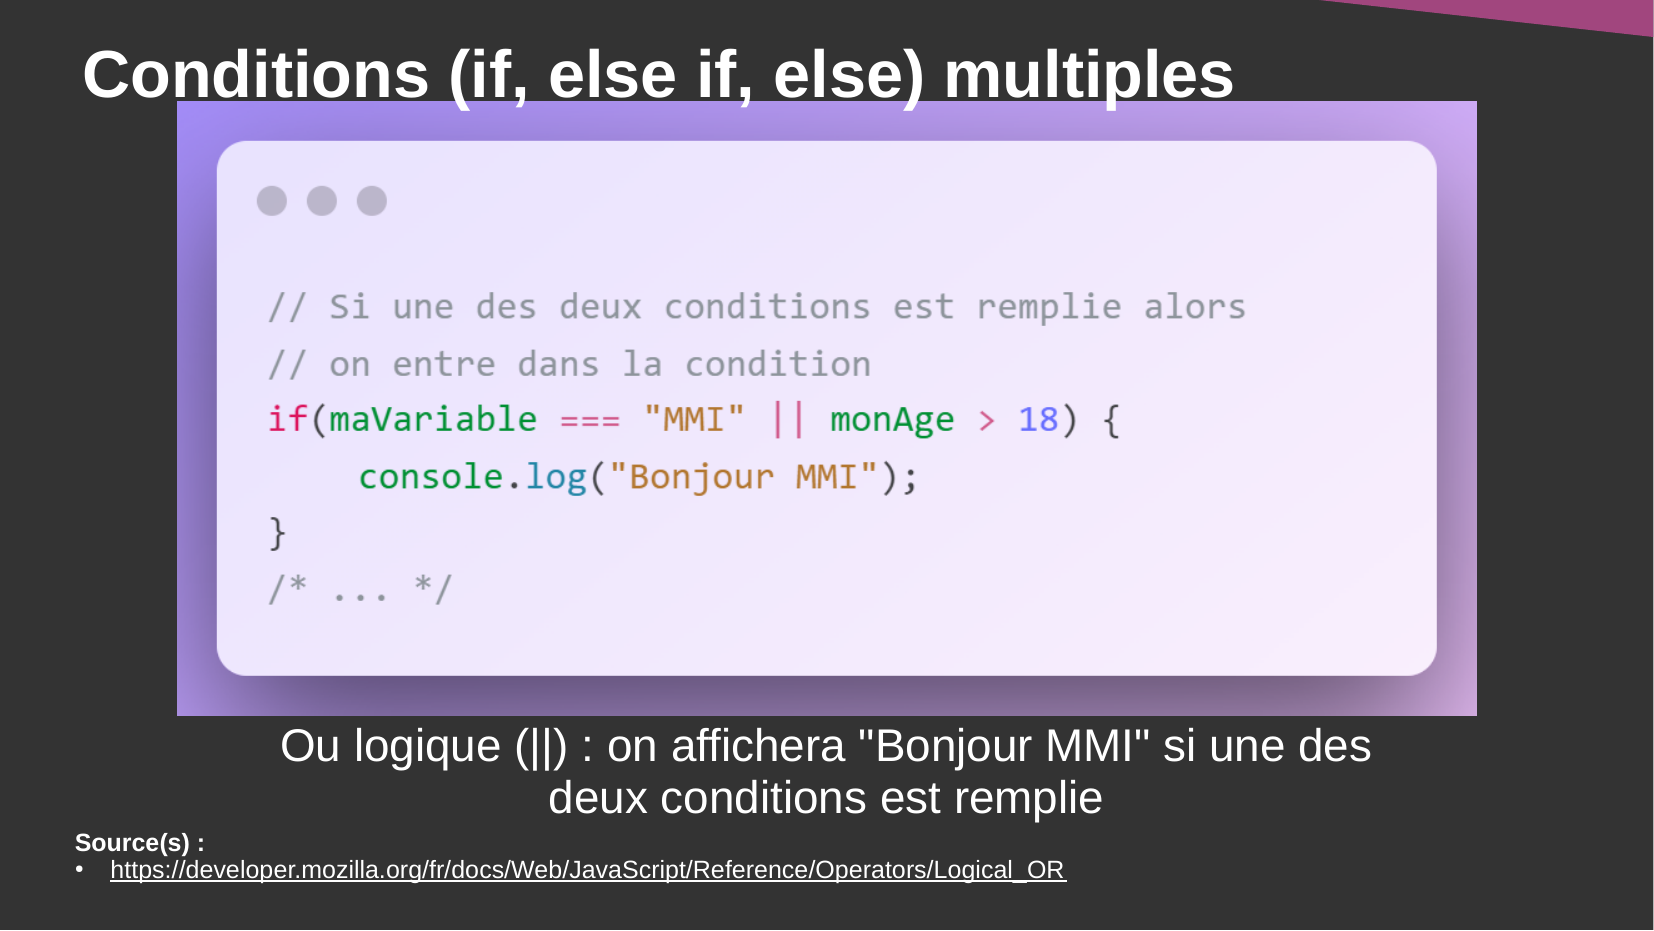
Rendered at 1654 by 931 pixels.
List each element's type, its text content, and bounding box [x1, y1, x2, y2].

title Ou logique (||) : on affichera "Bonjour MMI" si une des deux conditions est remplie [271, 720, 1383, 823]
picture [177, 114, 1477, 716]
text_box [1319, 0, 1654, 38]
text_box Source(s) : https://developer.mozilla.org/fr/docs/Web/JavaScript/Reference/Operators/Logical_OR [60, 820, 1583, 892]
title Conditions (if, else if, else) multiples [82, 37, 1571, 114]
